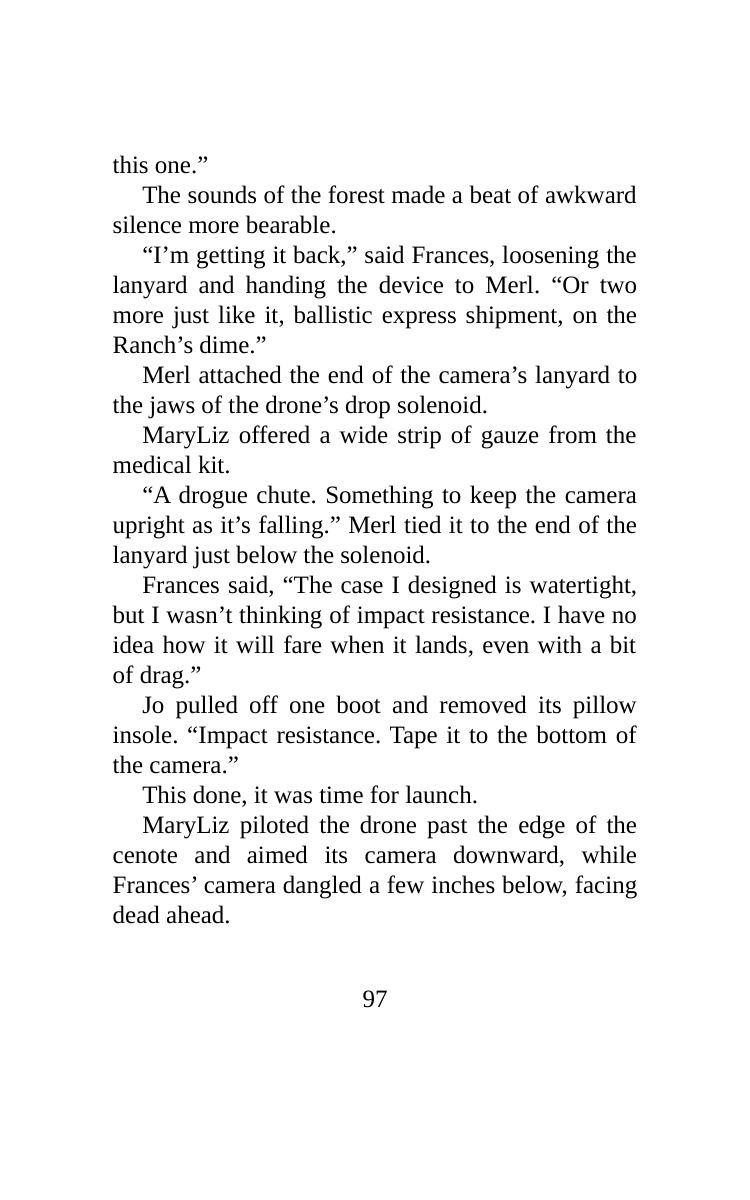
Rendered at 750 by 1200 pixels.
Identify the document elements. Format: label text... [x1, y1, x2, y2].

text this one.” [112, 150, 637, 180]
text The sounds of the forest made a beat of awkward silence more bearable. [112, 180, 637, 240]
text Frances said, “The case I designed is watertight, but I wasn’t thinking of impact resistance. I have no idea how it will fare when it lands, even with a bit of drag.” [112, 570, 637, 690]
text This done, it was time for launch. [112, 780, 637, 810]
text “I’m getting it back,” said Frances, loosening the lanyard and handing the device to Merl. “Or two more just like it, ballistic express shipment, on the Ranch’s dime.” [112, 240, 637, 360]
text MaryLiz offered a wide strip of gauze from the medical kit. [112, 420, 637, 480]
text MaryLiz piloted the drone past the edge of the cenote and aimed its camera downward, while Frances’ camera dangled a few inches below, facing dead ahead. [112, 810, 637, 930]
text “A drogue chute. Something to keep the camera upright as it’s falling.” Merl tied it to the end of the lanyard just below the solenoid. [112, 480, 637, 570]
text Merl attached the end of the camera’s lanyard to the jaws of the drone’s drop solenoid. [112, 360, 637, 420]
text Jo pulled off one boot and removed its pillow insole. “Impact resistance. Tape it to the bottom of the camera.” [112, 690, 637, 780]
